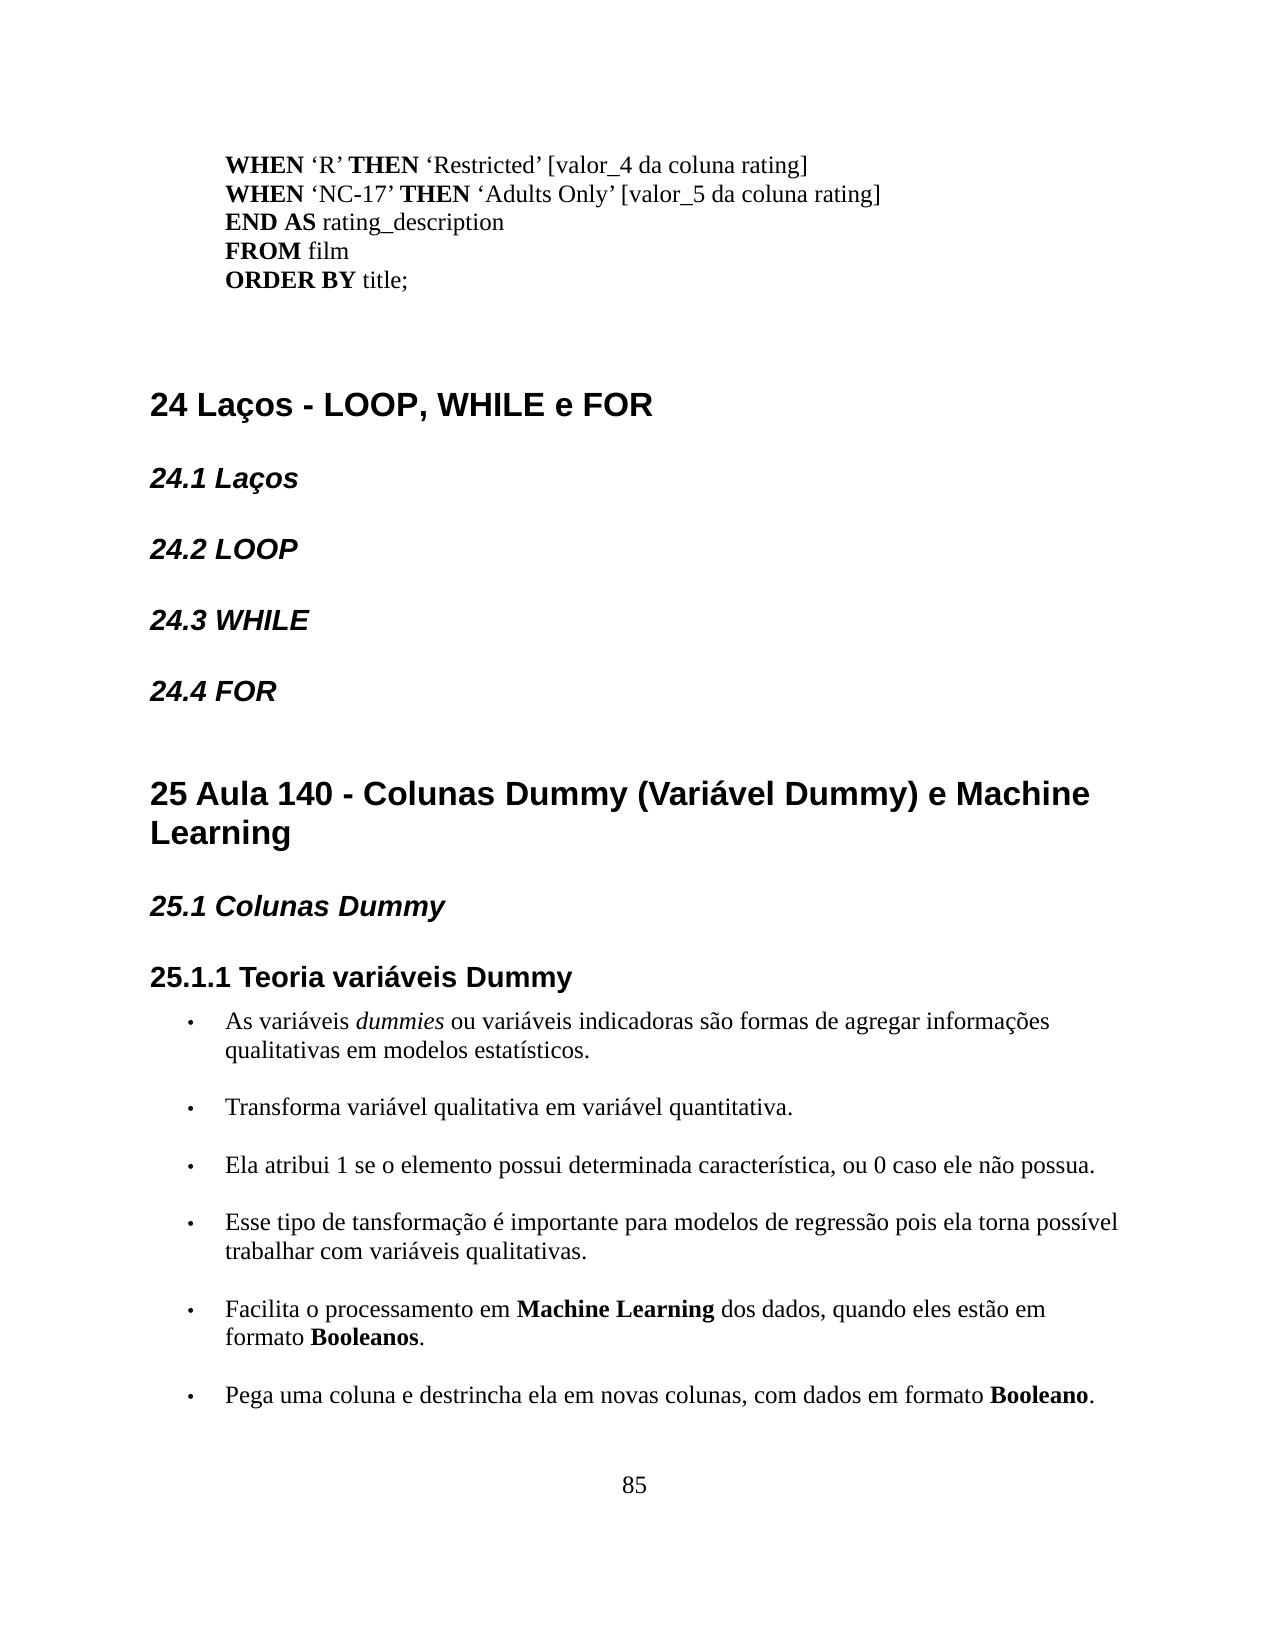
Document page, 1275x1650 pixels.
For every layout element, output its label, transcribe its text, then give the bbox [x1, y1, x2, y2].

subtitle 25.1 Colunas Dummy [150, 889, 1125, 923]
list WHEN ‘R’ THEN ‘Restricted’ [valor_4 da coluna rating] WHEN ‘NC-17’ THEN ‘Adults Only’ [valor_5 da coluna rating] END AS rating_description FROM film ORDER BY title; [187, 150, 1125, 322]
list Pega uma coluna e destrincha ela em novas colunas, com dados em formato Booleano. [187, 1380, 1125, 1437]
subtitle 25 Aula 140 - Colunas Dummy (Variável Dummy) e Machine Learning [150, 774, 1125, 852]
list Facilita o processamento em Machine Learning dos dados, quando eles estão em formato Booleanos. [187, 1294, 1125, 1380]
subtitle 24.3 WHILE [150, 603, 1125, 637]
subtitle 24 Laços - LOOP, WHILE e FOR [150, 385, 1125, 424]
subtitle 24.4 FOR [150, 674, 1125, 708]
list Ela atribui 1 se o elemento possui determinada característica, ou 0 caso ele não possua. [187, 1150, 1125, 1207]
subtitle 25.1.1 Teoria variáveis Dummy [150, 960, 1125, 994]
list Esse tipo de tansformação é importante para modelos de regressão pois ela torna possível trabalhar com variáveis qualitativas. [187, 1207, 1125, 1294]
list As variáveis dummies ou variáveis indicadoras são formas de agregar informações qualitativas em modelos estatísticos. [187, 1006, 1125, 1092]
list Transforma variável qualitativa em variável quantitativa. [187, 1092, 1125, 1150]
subtitle 24.1 Laços [150, 461, 1125, 495]
subtitle 24.2 LOOP [150, 532, 1125, 566]
